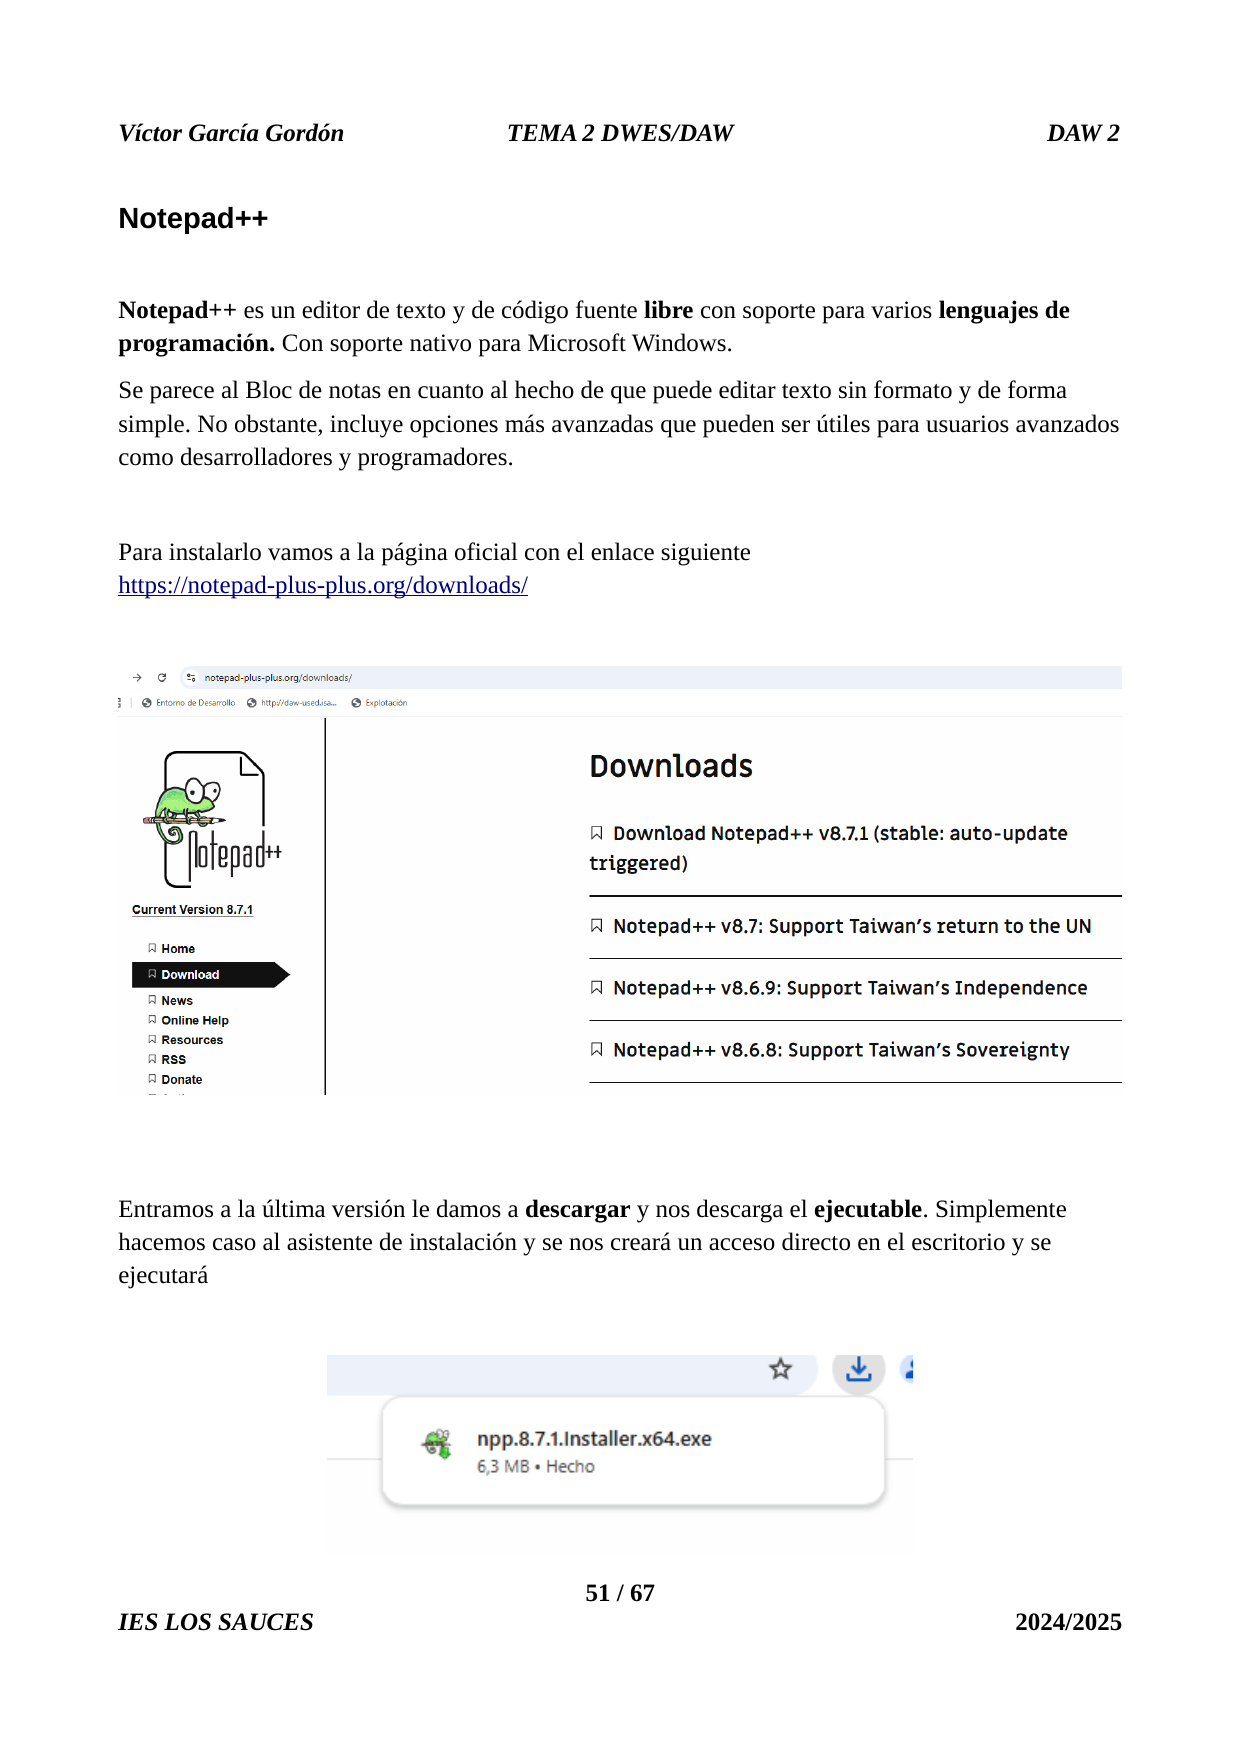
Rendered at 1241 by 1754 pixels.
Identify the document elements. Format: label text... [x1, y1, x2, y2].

picture [327, 1355, 914, 1556]
picture [118, 665, 1123, 1095]
subtitle Notepad++ [118, 201, 1122, 235]
text Notepad++ es un editor de texto y de código fuente libre con soporte para varios lenguajes de programación. Con soporte nativo para Microsoft Windows. [118, 295, 1122, 357]
text Entramos a la última versión le damos a descargar y nos descarga el ejecutable. Simplemente hacemos caso al asistente de instalación y se nos creará un acceso directo en el escritorio y se ejecutará [118, 1194, 1122, 1289]
text Para instalarlo vamos a la página oficial con el enlace siguiente https://notepad-plus-plus.org/downloads/ [118, 537, 1122, 599]
text Se parece al Bloc de notas en cuanto al hecho de que puede editar texto sin formato y de forma simple. No obstante, incluye opciones más avanzadas que pueden ser útiles para usuarios avanzados como desarrolladores y programadores. [118, 376, 1122, 470]
